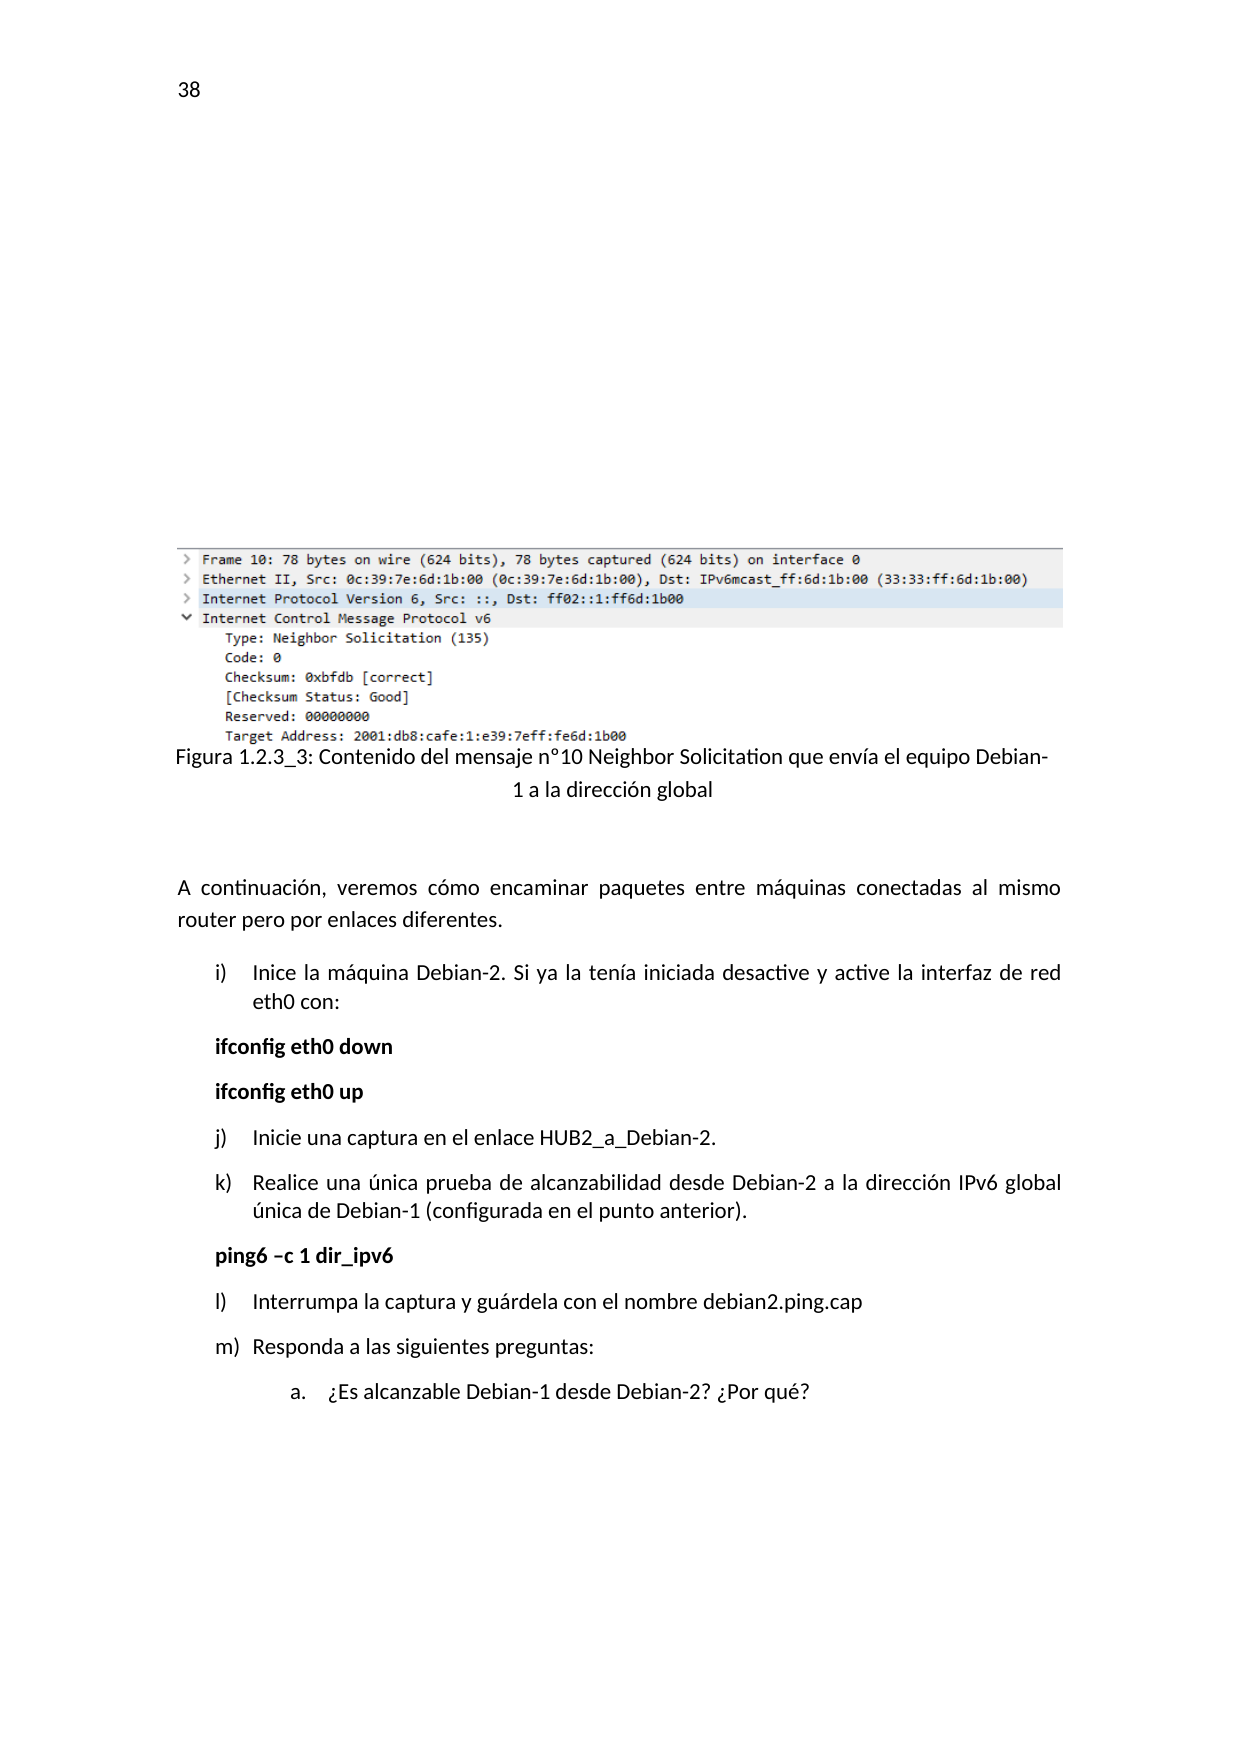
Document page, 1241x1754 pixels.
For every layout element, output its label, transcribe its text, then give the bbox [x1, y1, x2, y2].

list Inicie una captura en el enlace HUB2_a_Debian-2. [215, 1123, 1063, 1151]
list ping6 –c 1 dir_ipv6 [215, 1242, 1063, 1270]
list ifconfig eth0 up [215, 1077, 1063, 1106]
list Responda a las siguientes preguntas: [215, 1332, 1063, 1360]
list Inice la máquina Debian-2. Si ya la tenía iniciada desactive y active la interfaz de red eth0 con: [215, 958, 1063, 1015]
list Interrumpa la captura y guárdela con el nombre debian2.ping.cap [215, 1287, 1063, 1315]
list ¿Es alcanzable Debian-1 desde Debian-2? ¿Por qué? [290, 1377, 1063, 1405]
text A continuación, veremos cómo encaminar paquetes entre máquinas conectadas al mismo router pero por enlaces diferentes. [177, 873, 1063, 933]
list Realice una única prueba de alcanzabilidad desde Debian-2 a la dirección IPv6 global única de Debian-1 (configurada en el punto anterior). [215, 1168, 1063, 1224]
list ifconfig eth0 down [215, 1032, 1063, 1060]
